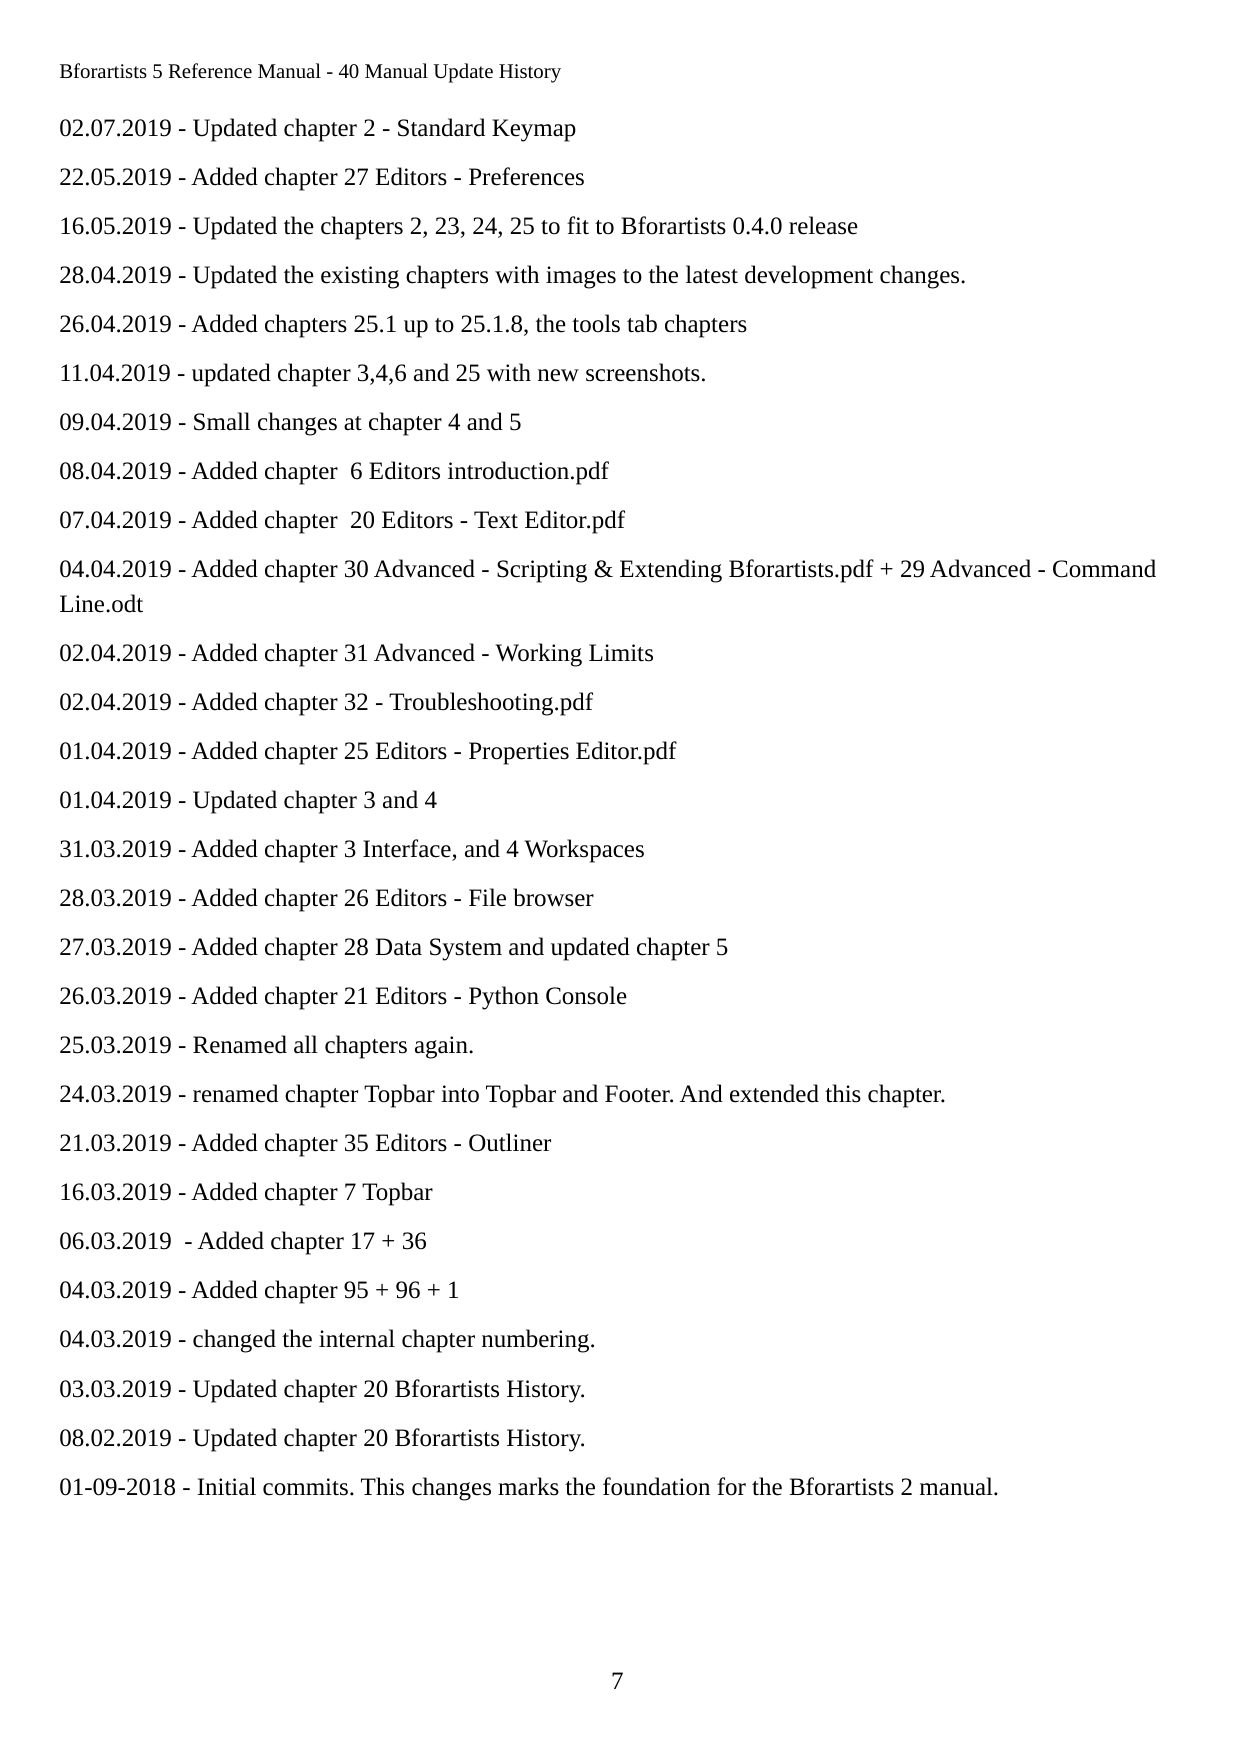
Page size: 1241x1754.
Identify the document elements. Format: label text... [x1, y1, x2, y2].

text 16.05.2019 - Updated the chapters 2, 23, 24, 25 to fit to Bforartists 0.4.0 release [59, 211, 1181, 239]
text 28.03.2019 - Added chapter 26 Editors - File browser [59, 883, 1181, 912]
text 22.05.2019 - Added chapter 27 Editors - Preferences [59, 162, 1181, 190]
text 28.04.2019 - Updated the existing chapters with images to the latest development changes. [59, 260, 1181, 288]
text 31.03.2019 - Added chapter 3 Interface, and 4 Workspaces [59, 834, 1181, 863]
text 16.03.2019 - Added chapter 7 Topbar [59, 1177, 1181, 1206]
text 24.03.2019 - renamed chapter Topbar into Topbar and Footer. And extended this chapter. [59, 1079, 1181, 1108]
text 26.04.2019 - Added chapters 25.1 up to 25.1.8, the tools tab chapters [59, 309, 1181, 338]
text 04.03.2019 - changed the internal chapter numbering. [59, 1324, 1181, 1353]
text 11.04.2019 - updated chapter 3,4,6 and 25 with new screenshots. [59, 358, 1181, 387]
text 01-09-2018 - Initial commits. This changes marks the foundation for the Bforartists 2 manual. [59, 1472, 1181, 1501]
text 04.03.2019 - Added chapter 95 + 96 + 1 [59, 1276, 1181, 1304]
text 26.03.2019 - Added chapter 21 Editors - Python Console [59, 981, 1181, 1010]
text 06.03.2019 - Added chapter 17 + 36 [59, 1226, 1181, 1255]
text 08.02.2019 - Updated chapter 20 Bforartists History. [59, 1423, 1181, 1451]
text 02.07.2019 - Updated chapter 2 - Standard Keymap [59, 113, 1181, 141]
text 02.04.2019 - Added chapter 31 Advanced - Working Limits [59, 638, 1181, 666]
text 04.04.2019 - Added chapter 30 Advanced - Scripting & Extending Bforartists.pdf + 29 Advanced - Command Line.odt [59, 554, 1181, 617]
text 07.04.2019 - Added chapter 20 Editors - Text Editor.pdf [59, 505, 1181, 534]
text 27.03.2019 - Added chapter 28 Data System and updated chapter 5 [59, 932, 1181, 961]
text 21.03.2019 - Added chapter 35 Editors - Outliner [59, 1128, 1181, 1157]
text 08.04.2019 - Added chapter 6 Editors introduction.pdf [59, 456, 1181, 485]
text 03.03.2019 - Updated chapter 20 Bforartists History. [59, 1374, 1181, 1402]
text 01.04.2019 - Updated chapter 3 and 4 [59, 785, 1181, 814]
text 01.04.2019 - Added chapter 25 Editors - Properties Editor.pdf [59, 736, 1181, 764]
text 25.03.2019 - Renamed all chapters again. [59, 1030, 1181, 1059]
text 02.04.2019 - Added chapter 32 - Troubleshooting.pdf [59, 687, 1181, 716]
text 09.04.2019 - Small changes at chapter 4 and 5 [59, 407, 1181, 436]
